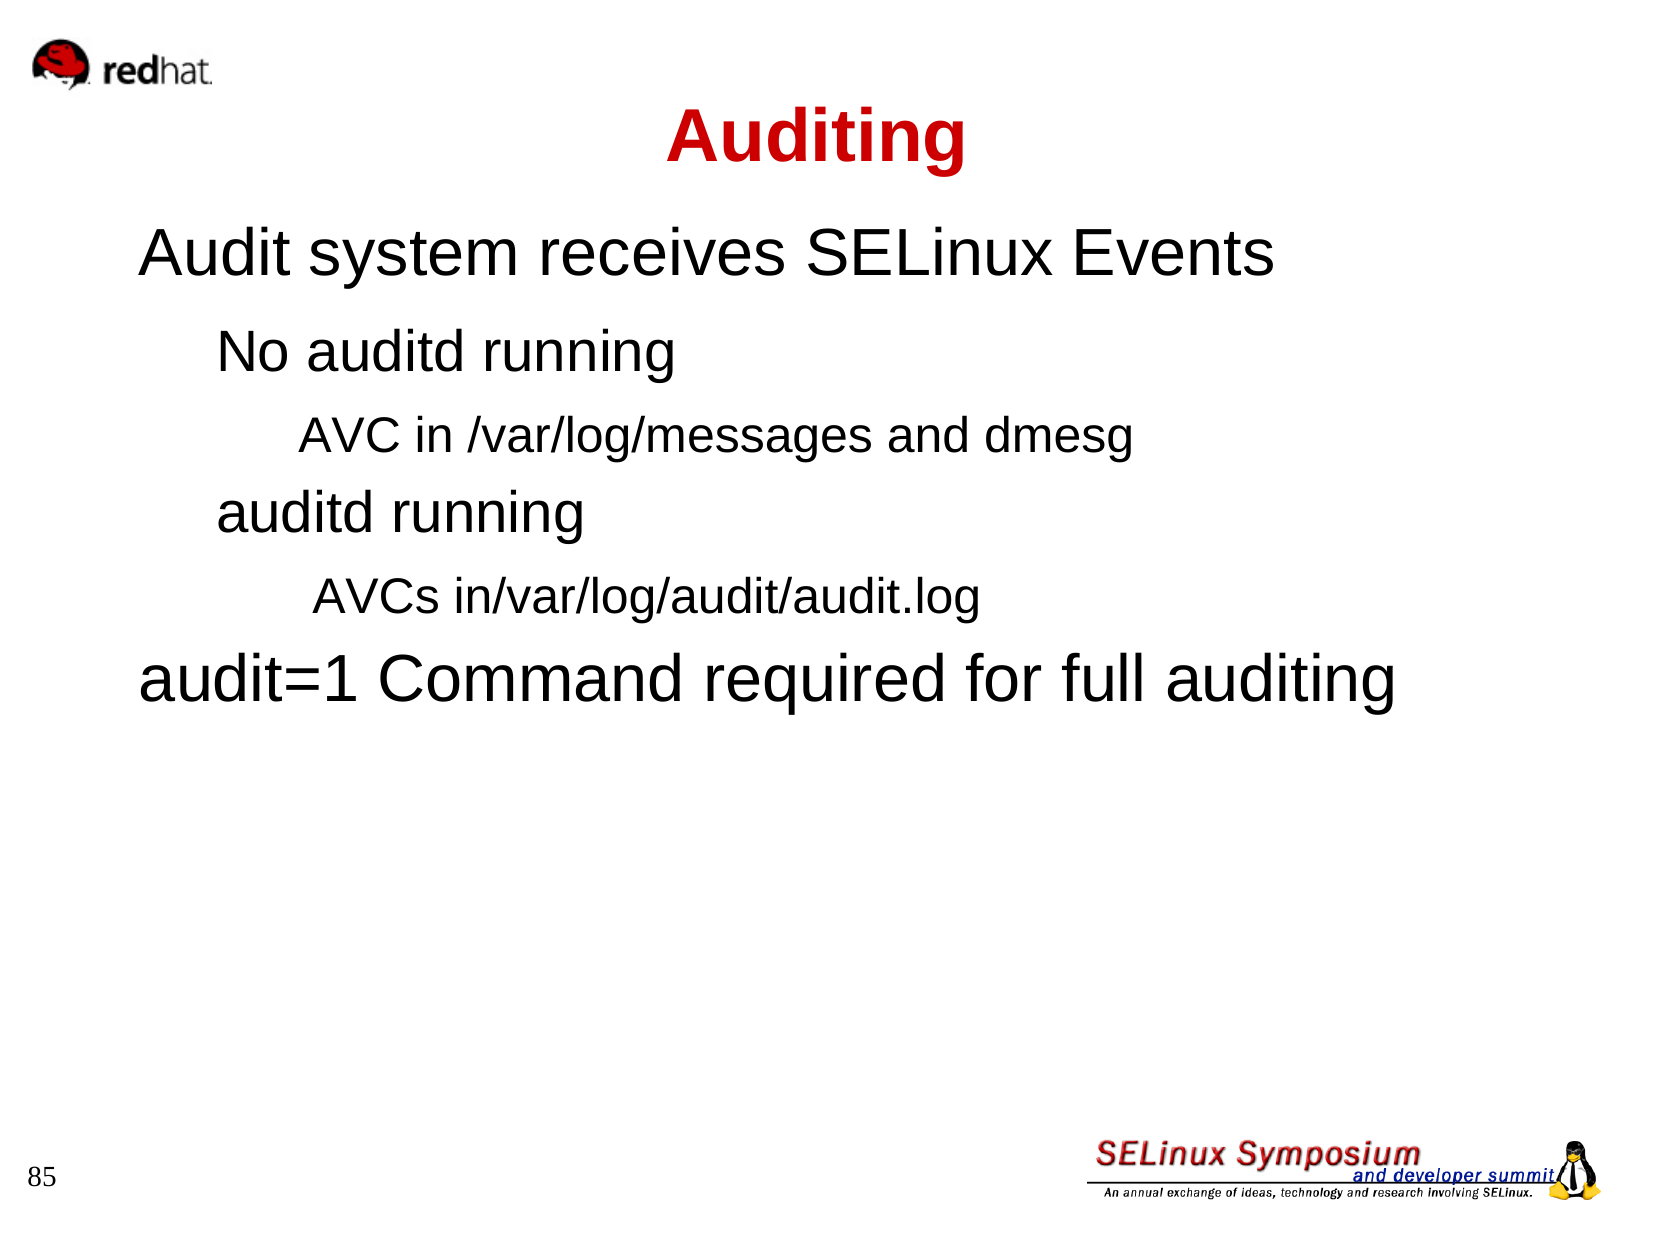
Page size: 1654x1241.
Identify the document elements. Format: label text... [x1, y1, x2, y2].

picture [1087, 1135, 1613, 1200]
picture [31, 37, 212, 98]
title Auditing [121, 55, 1534, 214]
list Audit system receives SELinux Events No auditd running AVC in /var/log/messages and dmesg auditd running AVCs in/var/log/audit/audit.log audit=1 Command required for full auditing [121, 214, 1534, 1088]
